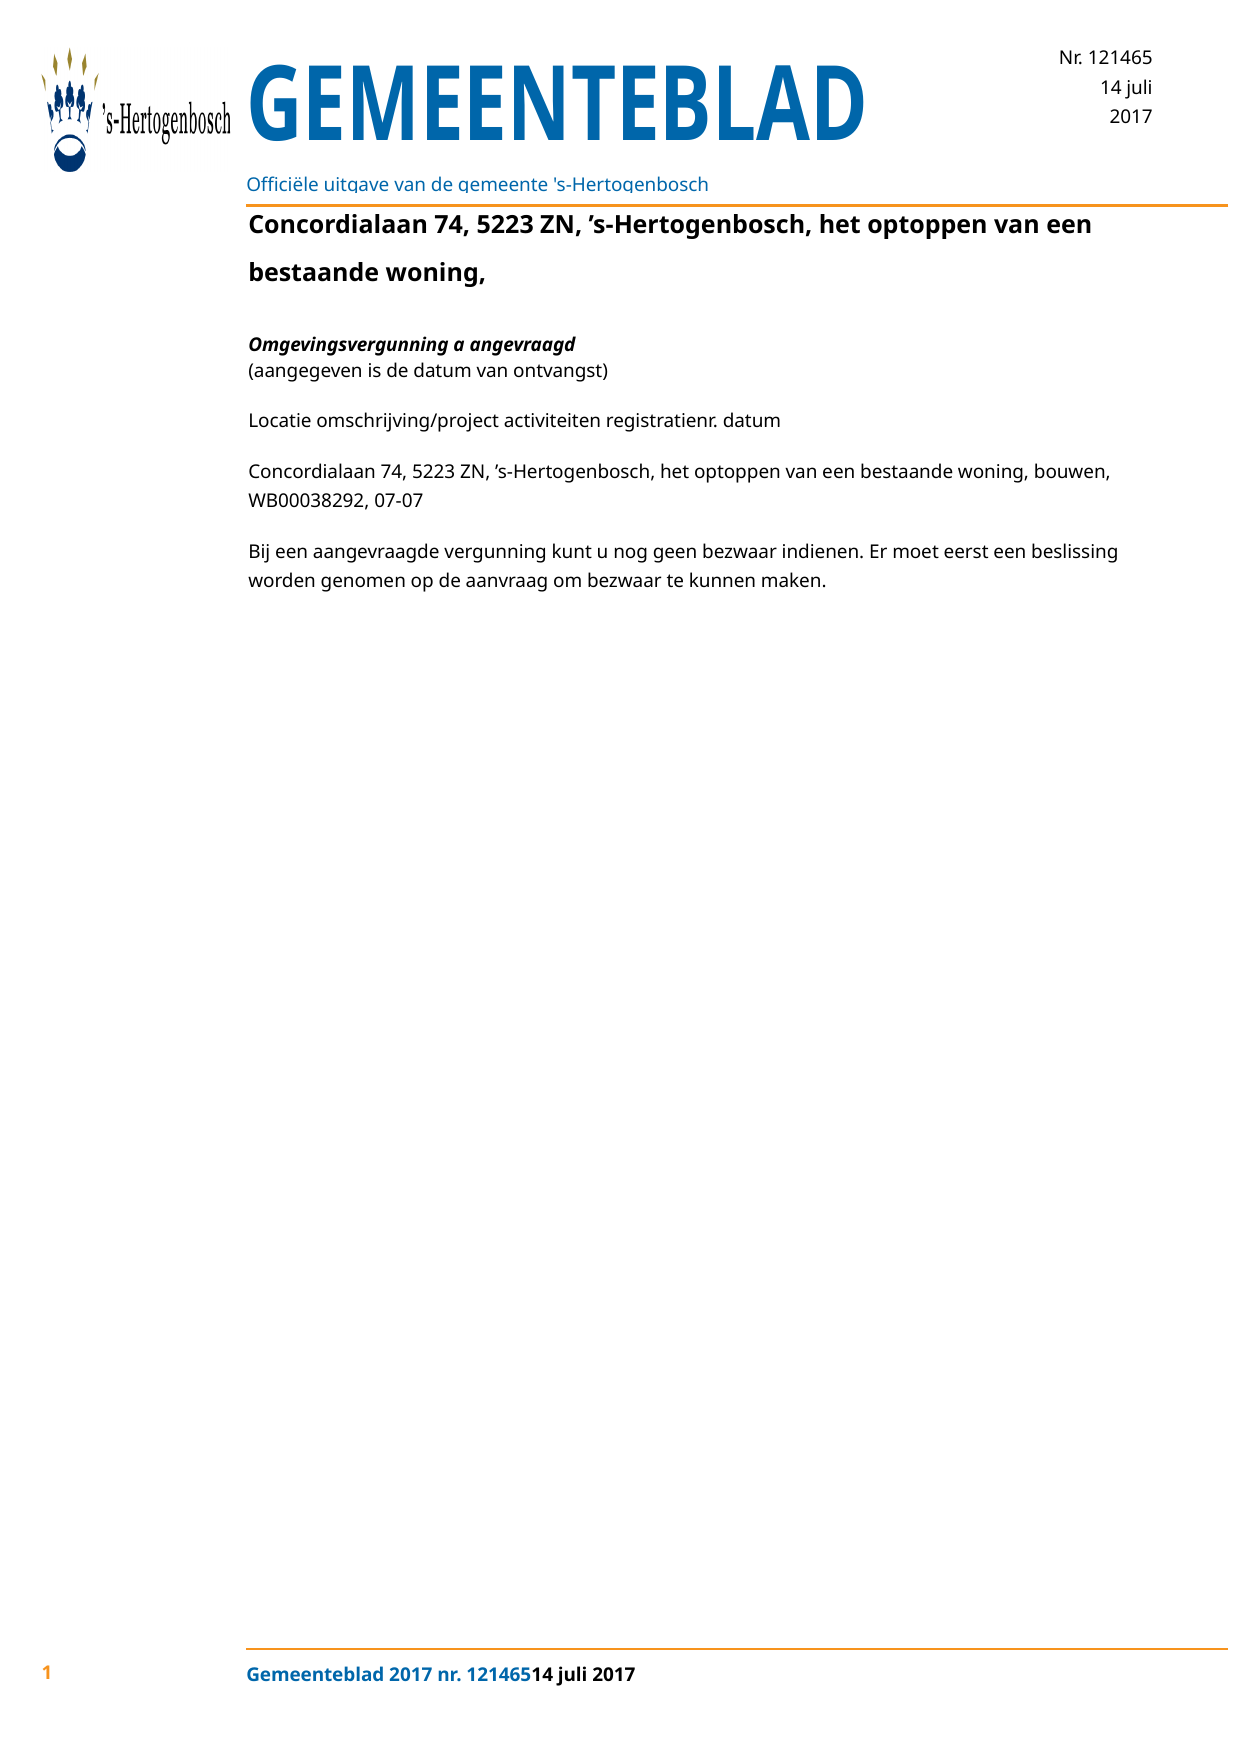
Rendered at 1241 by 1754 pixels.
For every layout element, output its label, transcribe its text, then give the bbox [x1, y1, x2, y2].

text Bij een aangevraagde vergunning kunt u nog geen bezwaar indienen. Er moet eerst een beslissing worden genomen op de aanvraag om bezwaar te kunnen maken. [248, 538, 1152, 593]
text Locatie omschrijving/project activiteiten registratienr. datum [248, 408, 1152, 433]
picture [41, 47, 231, 172]
text (aangegeven is de datum van ontvangst) [248, 357, 1152, 383]
text Omgevingsvergunning a angevraagd [248, 331, 1152, 357]
text Concordialaan 74, 5223 ZN, ’s-Hertogenbosch, het optoppen van een bestaande woning, bouwen, WB00038292, 07-07 [248, 458, 1152, 513]
text Concordialaan 74, 5223 ZN, ’s-Hertogenbosch, het optoppen van een bestaande woning, [248, 207, 1152, 288]
